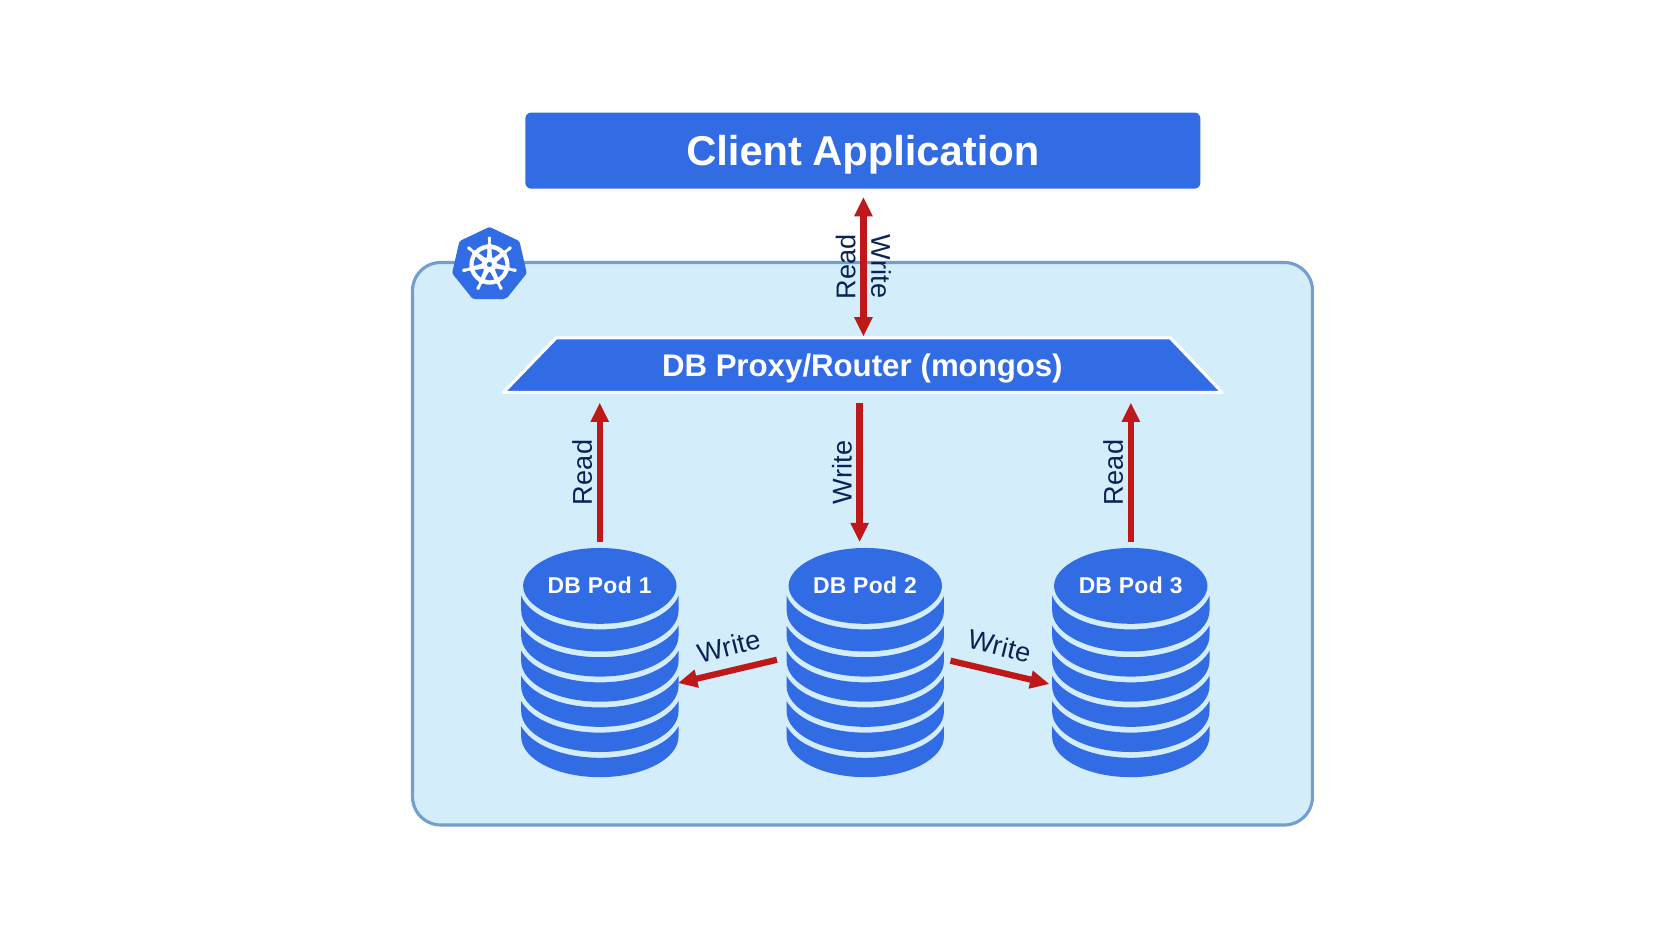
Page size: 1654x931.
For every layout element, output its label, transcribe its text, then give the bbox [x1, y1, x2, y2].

text_box Client Application [525, 112, 1201, 189]
text_box DB Pod 1 [539, 562, 661, 607]
text_box Write [857, 226, 907, 307]
text_box DB Pod 2 [804, 562, 926, 607]
text_box Read [556, 431, 606, 514]
text_box Read [1087, 431, 1137, 514]
text_box Read [819, 225, 870, 308]
text_box [187, 74, 1538, 863]
text_box DB Proxy/Router (mongos) [503, 337, 1223, 393]
text_box DB Pod 3 [1070, 562, 1192, 607]
text_box Write [816, 432, 866, 513]
text_box Write [683, 611, 774, 679]
text_box Write [955, 611, 1045, 679]
picture [450, 225, 530, 302]
